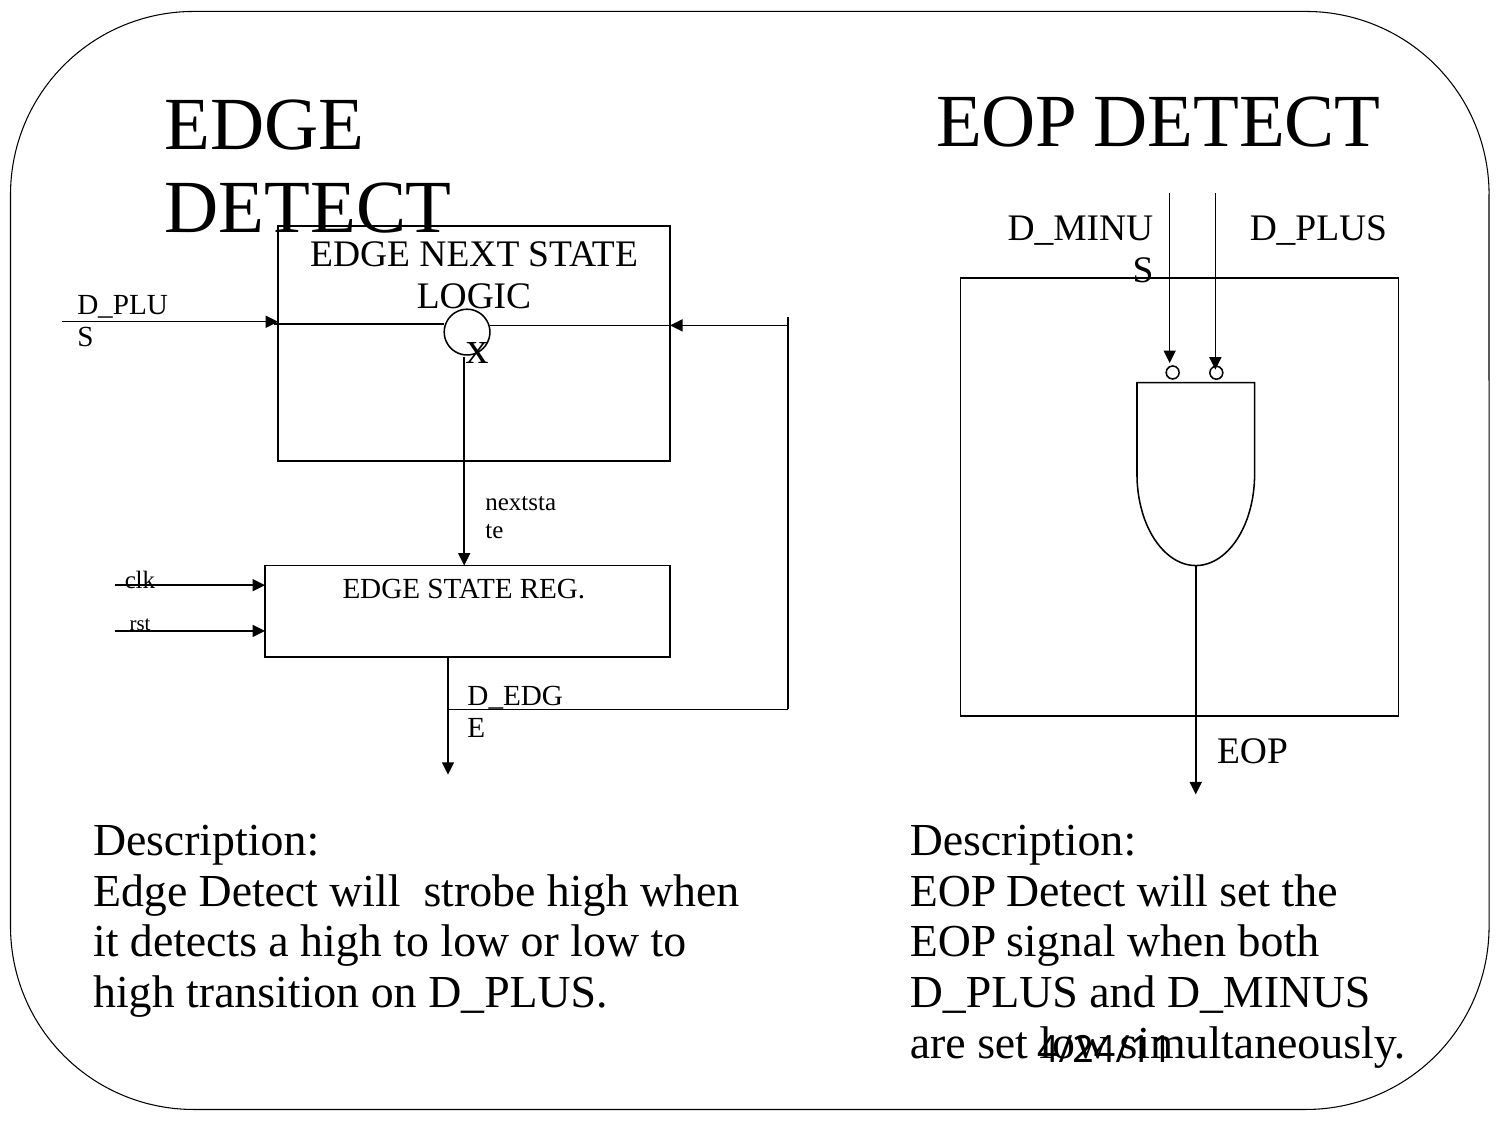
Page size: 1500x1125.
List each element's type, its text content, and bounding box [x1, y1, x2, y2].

text_box EOP DETECT [921, 72, 1425, 150]
text_box Description: Edge Detect will strobe high when it detects a high to low or low to high transition on D_PLUS. [78, 807, 791, 1069]
text_box EDGE DETECT [226, 103, 253, 146]
text_box EOP [1202, 722, 1399, 782]
text_box D_PLUS [83, 296, 94, 313]
text_box EDGE NEXT STATE LOGIC [465, 326, 671, 461]
text_box Description: EOP Detect will set the EOP signal when both D_PLUS and D_MINUS are set low simultaneously. [895, 807, 1425, 1069]
text_box clk [110, 559, 213, 588]
text_box D_MINUS [987, 200, 1168, 251]
text_box D_EDGE [452, 671, 584, 705]
text_box x [444, 309, 490, 355]
text_box D_PLUS [62, 280, 194, 314]
text_box EDGE DETECT [149, 75, 680, 147]
text_box D_EDGE [526, 687, 537, 704]
text_box nextstate [470, 480, 576, 507]
text_box EDGE NEXT STATE LOGIC [278, 225, 671, 461]
text_box D_PLUS [1235, 199, 1425, 250]
text_box rst [114, 604, 200, 638]
text_box EDGE STATE REG. [264, 565, 671, 658]
text_box D_EDGE [473, 687, 484, 704]
